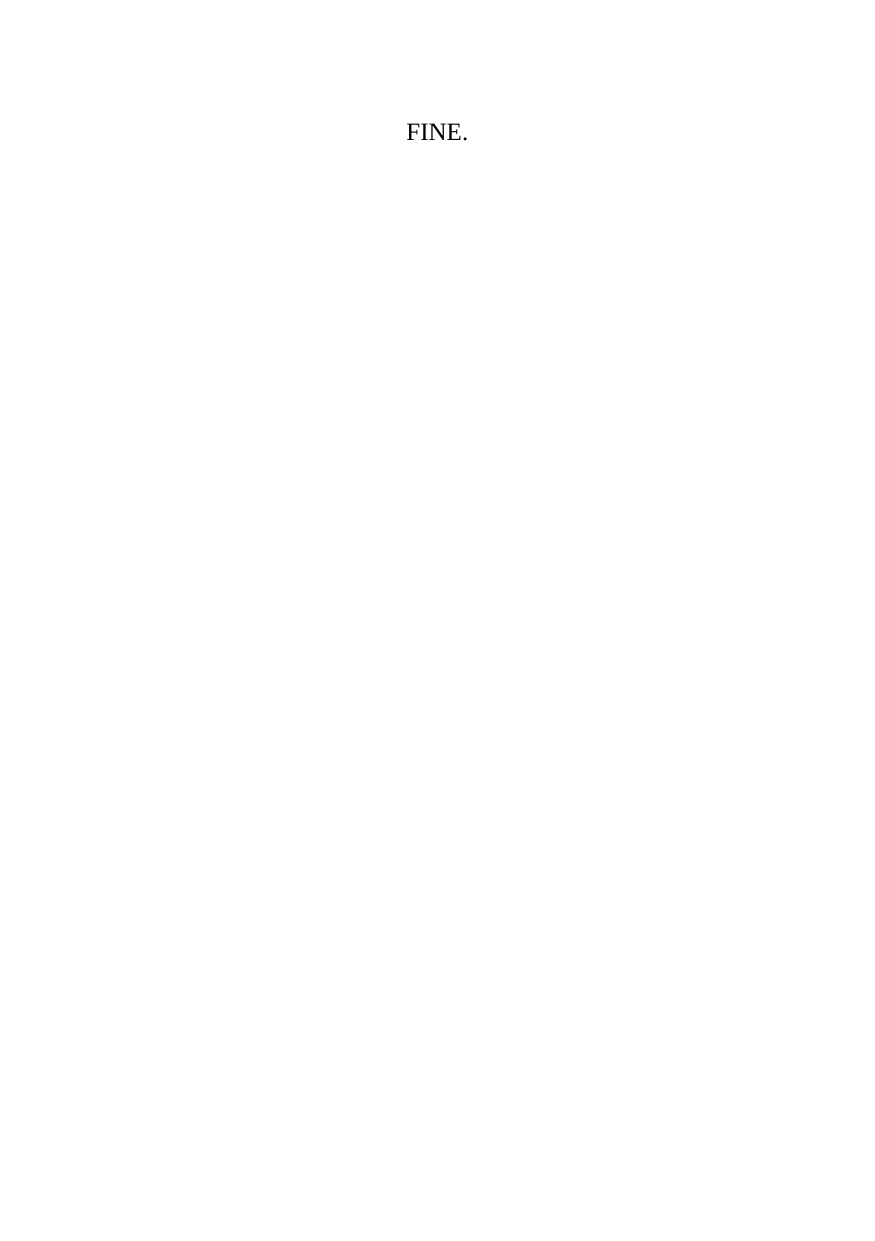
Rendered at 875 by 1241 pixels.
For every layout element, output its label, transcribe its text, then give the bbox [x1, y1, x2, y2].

text FINE. [94, 117, 779, 146]
